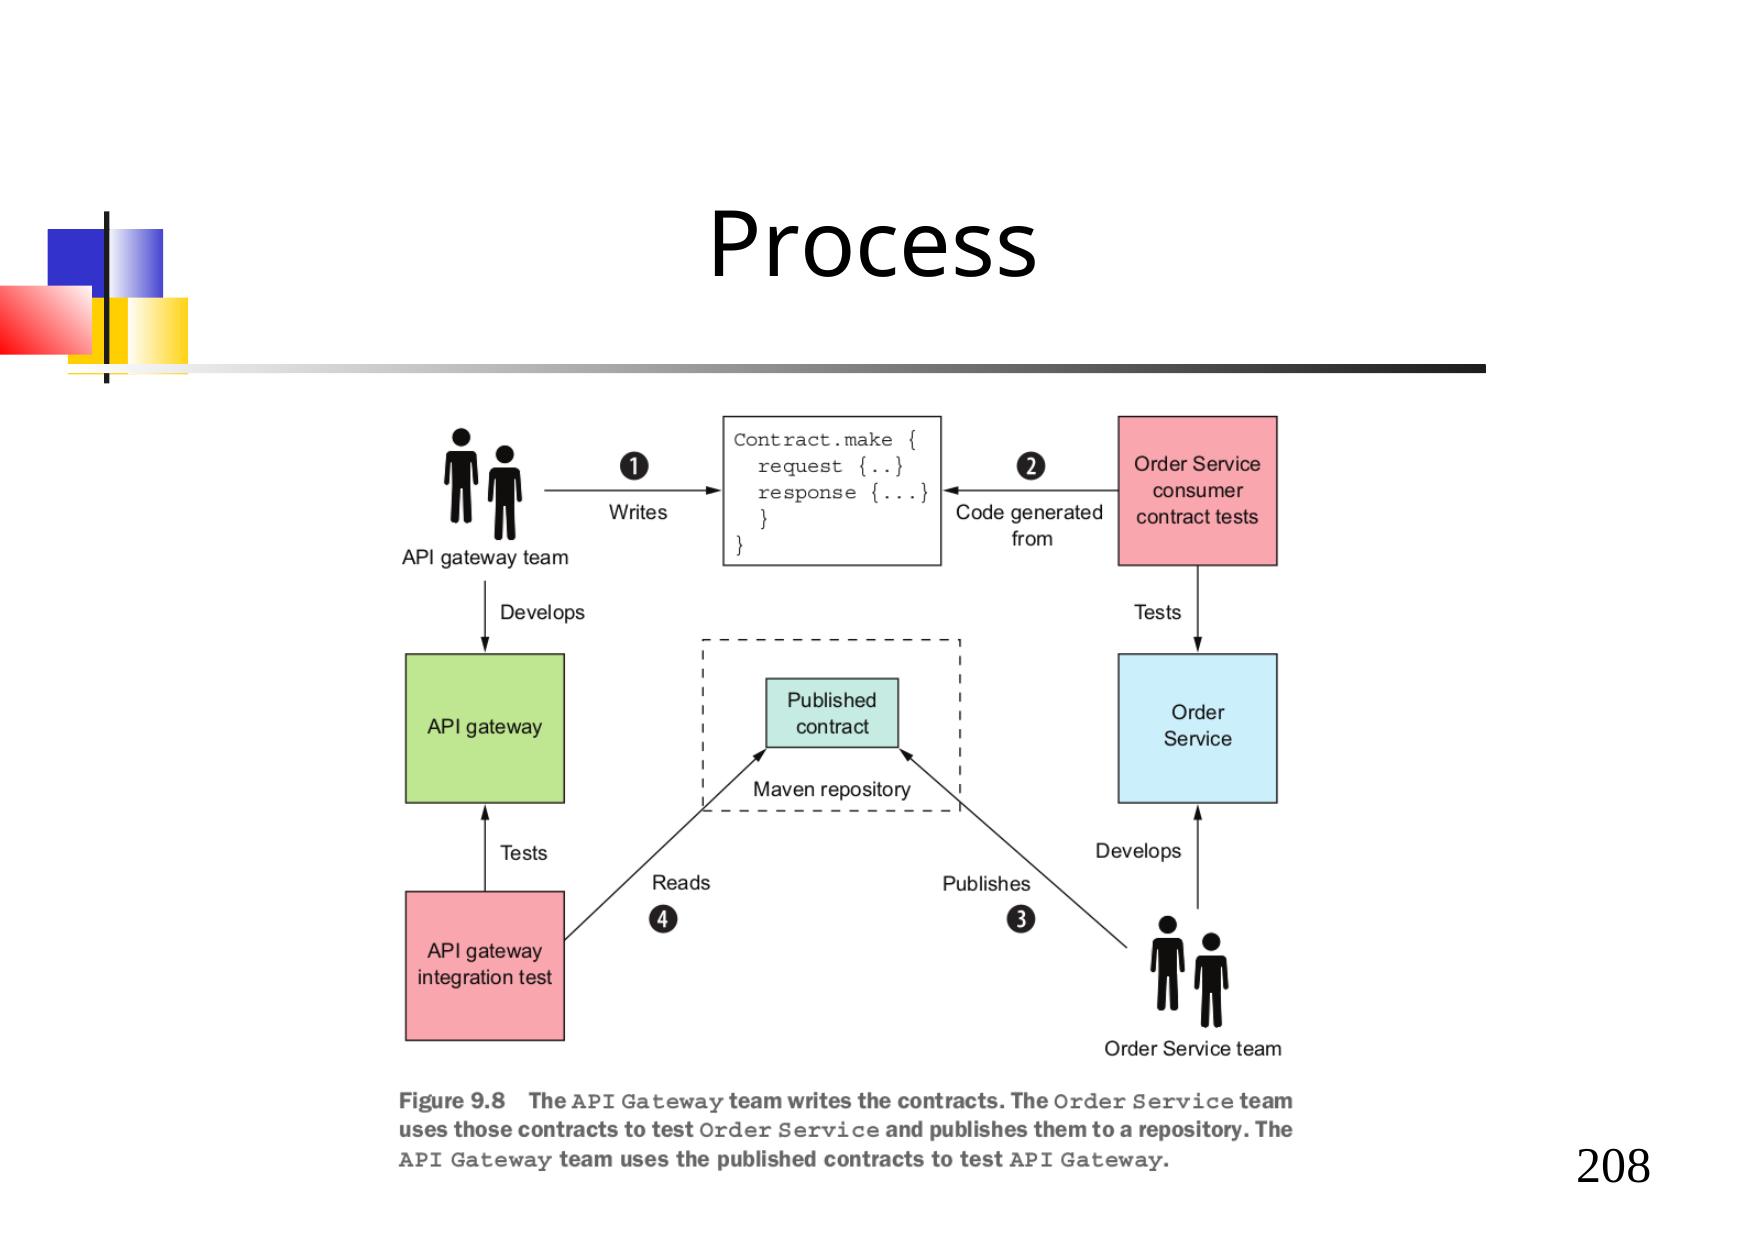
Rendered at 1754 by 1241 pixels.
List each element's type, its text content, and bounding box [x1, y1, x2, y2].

title Process [179, 139, 1567, 351]
picture [389, 395, 1309, 1193]
